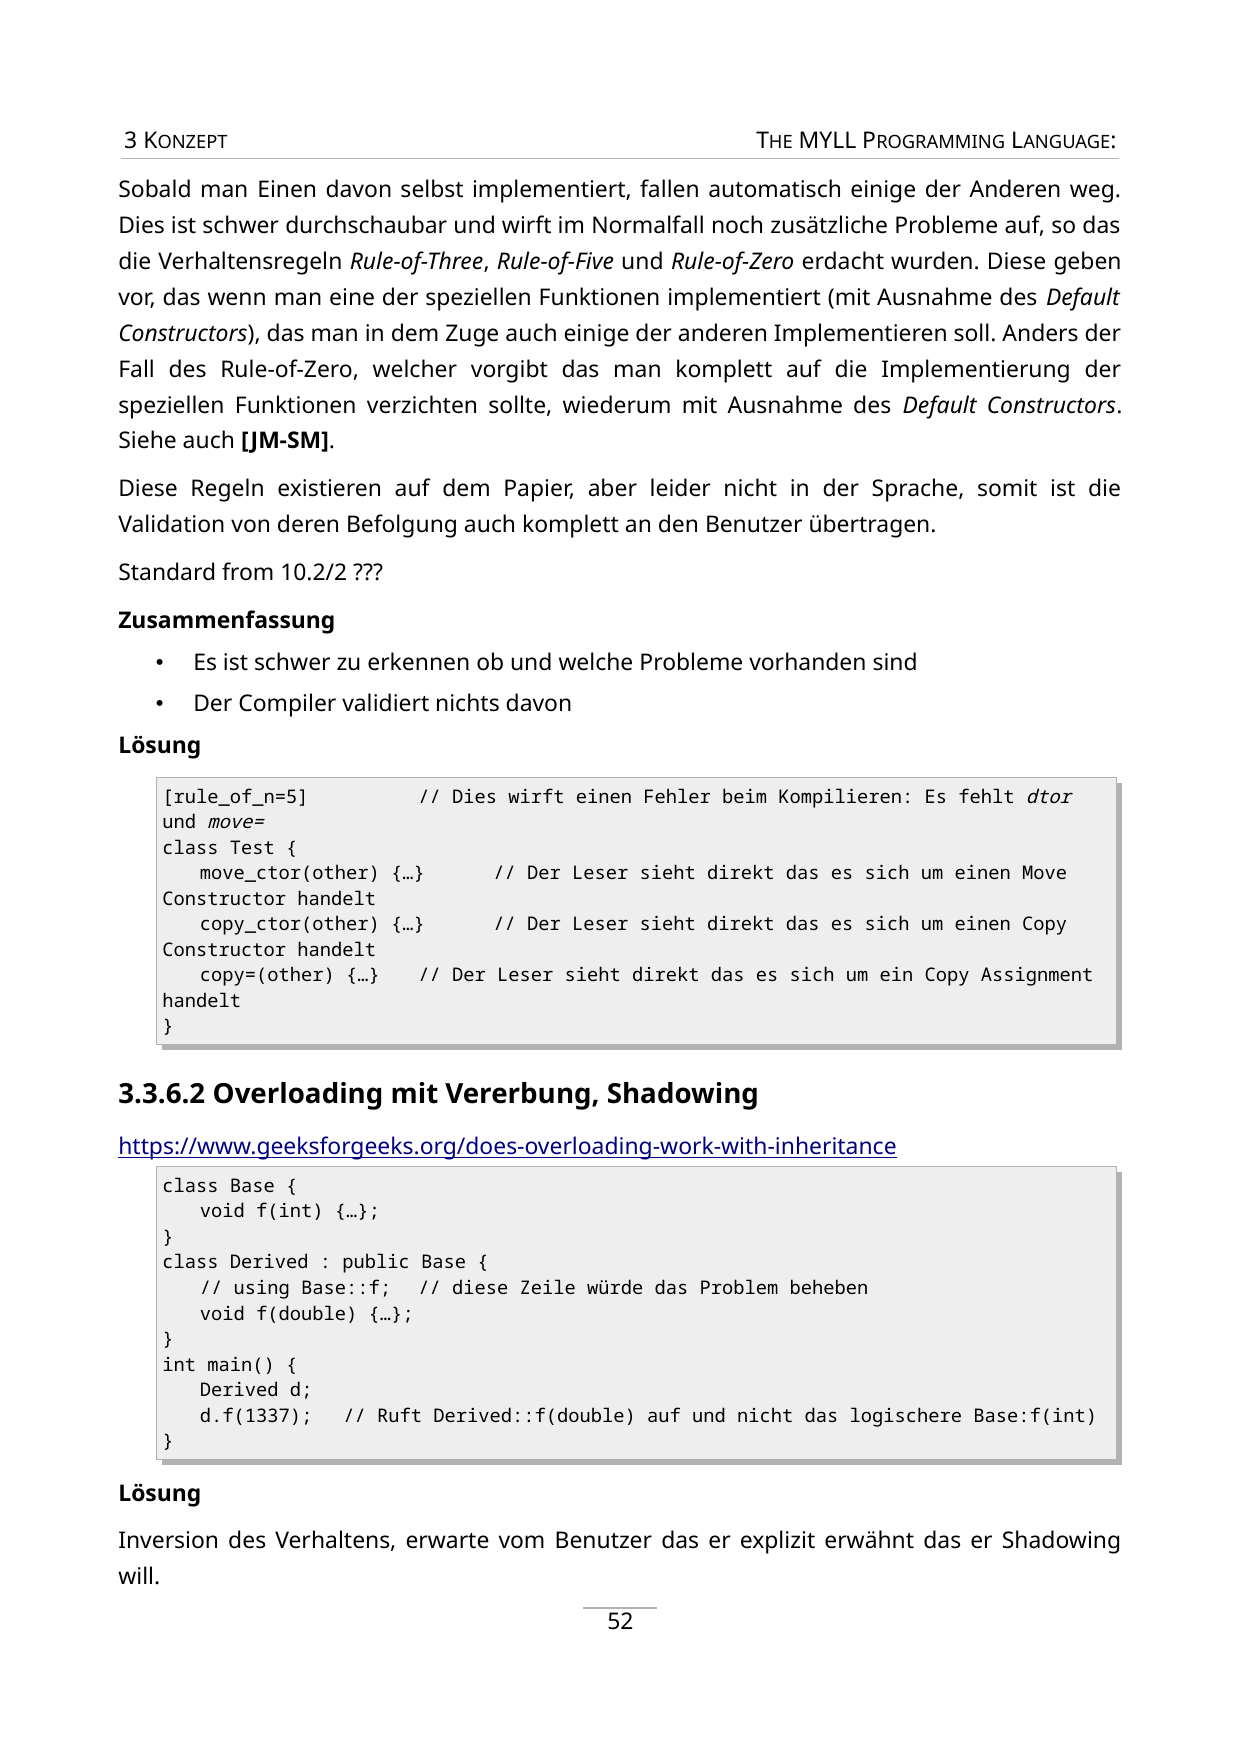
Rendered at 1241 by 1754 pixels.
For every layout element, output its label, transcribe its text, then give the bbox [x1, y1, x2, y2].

text class Test { [157, 828, 1116, 853]
text Diese Regeln existieren auf dem Papier, aber leider nicht in der Sprache, somit ist die Validation von deren Befolgung auch komplett an den Benutzer übertragen. [118, 472, 1122, 539]
text d.f(1337); // Ruft Derived::f(double) auf und nicht das logischere Base:f(int) [157, 1396, 1116, 1421]
text void f(double) {…}; [157, 1294, 1116, 1319]
text } [157, 1319, 1116, 1345]
text } [157, 1421, 1116, 1459]
text class Base { [157, 1167, 1116, 1192]
text Derived d; [157, 1370, 1116, 1396]
text // using Base::f; // diese Zeile würde das Problem beheben [157, 1268, 1116, 1294]
subtitle Zusammenfassung [118, 603, 1122, 635]
list Der Compiler validiert nichts davon [156, 687, 1122, 718]
list Es ist schwer zu erkennen ob und welche Probleme vorhanden sind [156, 645, 1122, 677]
text copy=(other) {…} // Der Leser sieht direkt das es sich um ein Copy Assignment handelt [157, 956, 1116, 1007]
text Inversion des Verhaltens, erwarte vom Benutzer das er explizit erwähnt das er Shadowing will. [118, 1524, 1122, 1592]
text move_ctor(other) {…} // Der Leser sieht direkt das es sich um einen Move Constructor handelt [157, 853, 1116, 904]
subtitle Overloading mit Vererbung, Shadowing [118, 1074, 1122, 1112]
text } [157, 1007, 1116, 1044]
text int main() { [157, 1345, 1116, 1370]
text } [157, 1217, 1116, 1243]
text Standard from 10.2/2 ??? [118, 556, 1122, 587]
text [rule_of_n=5] // Dies wirft einen Fehler beim Kompilieren: Es fehlt dtor und move= [157, 778, 1116, 828]
text void f(int) {…}; [157, 1192, 1116, 1217]
text class Derived : public Base { [157, 1243, 1116, 1268]
text Sobald man Einen davon selbst implementiert, fallen automatisch einige der Anderen weg. Dies ist schwer durchschaubar und wirft im Normalfall noch zusätzliche Probleme auf, so das die Verhaltensregeln Rule-of-Three, Rule-of-Five und Rule-of-Zero erdacht wurden. Diese geben vor, das wenn man eine der speziellen Funktionen implementiert (mit Ausnahme des Default Constructors), das man in dem Zuge auch einige der anderen Implementieren soll. Anders der Fall des Rule-of-Zero, welcher vorgibt das man komplett auf die Implementierung der speziellen Funktionen verzichten sollte, wiederum mit Ausnahme des Default Constructors. Siehe auch [JM-SM]. [118, 173, 1122, 456]
text Lösung [118, 1477, 1122, 1508]
text copy_ctor(other) {…} // Der Leser sieht direkt das es sich um einen Copy Constructor handelt [157, 904, 1116, 956]
text Lösung [118, 729, 1122, 760]
text https://www.geeksforgeeks.org/does-overloading-work-with-inheritance [118, 1130, 1122, 1161]
